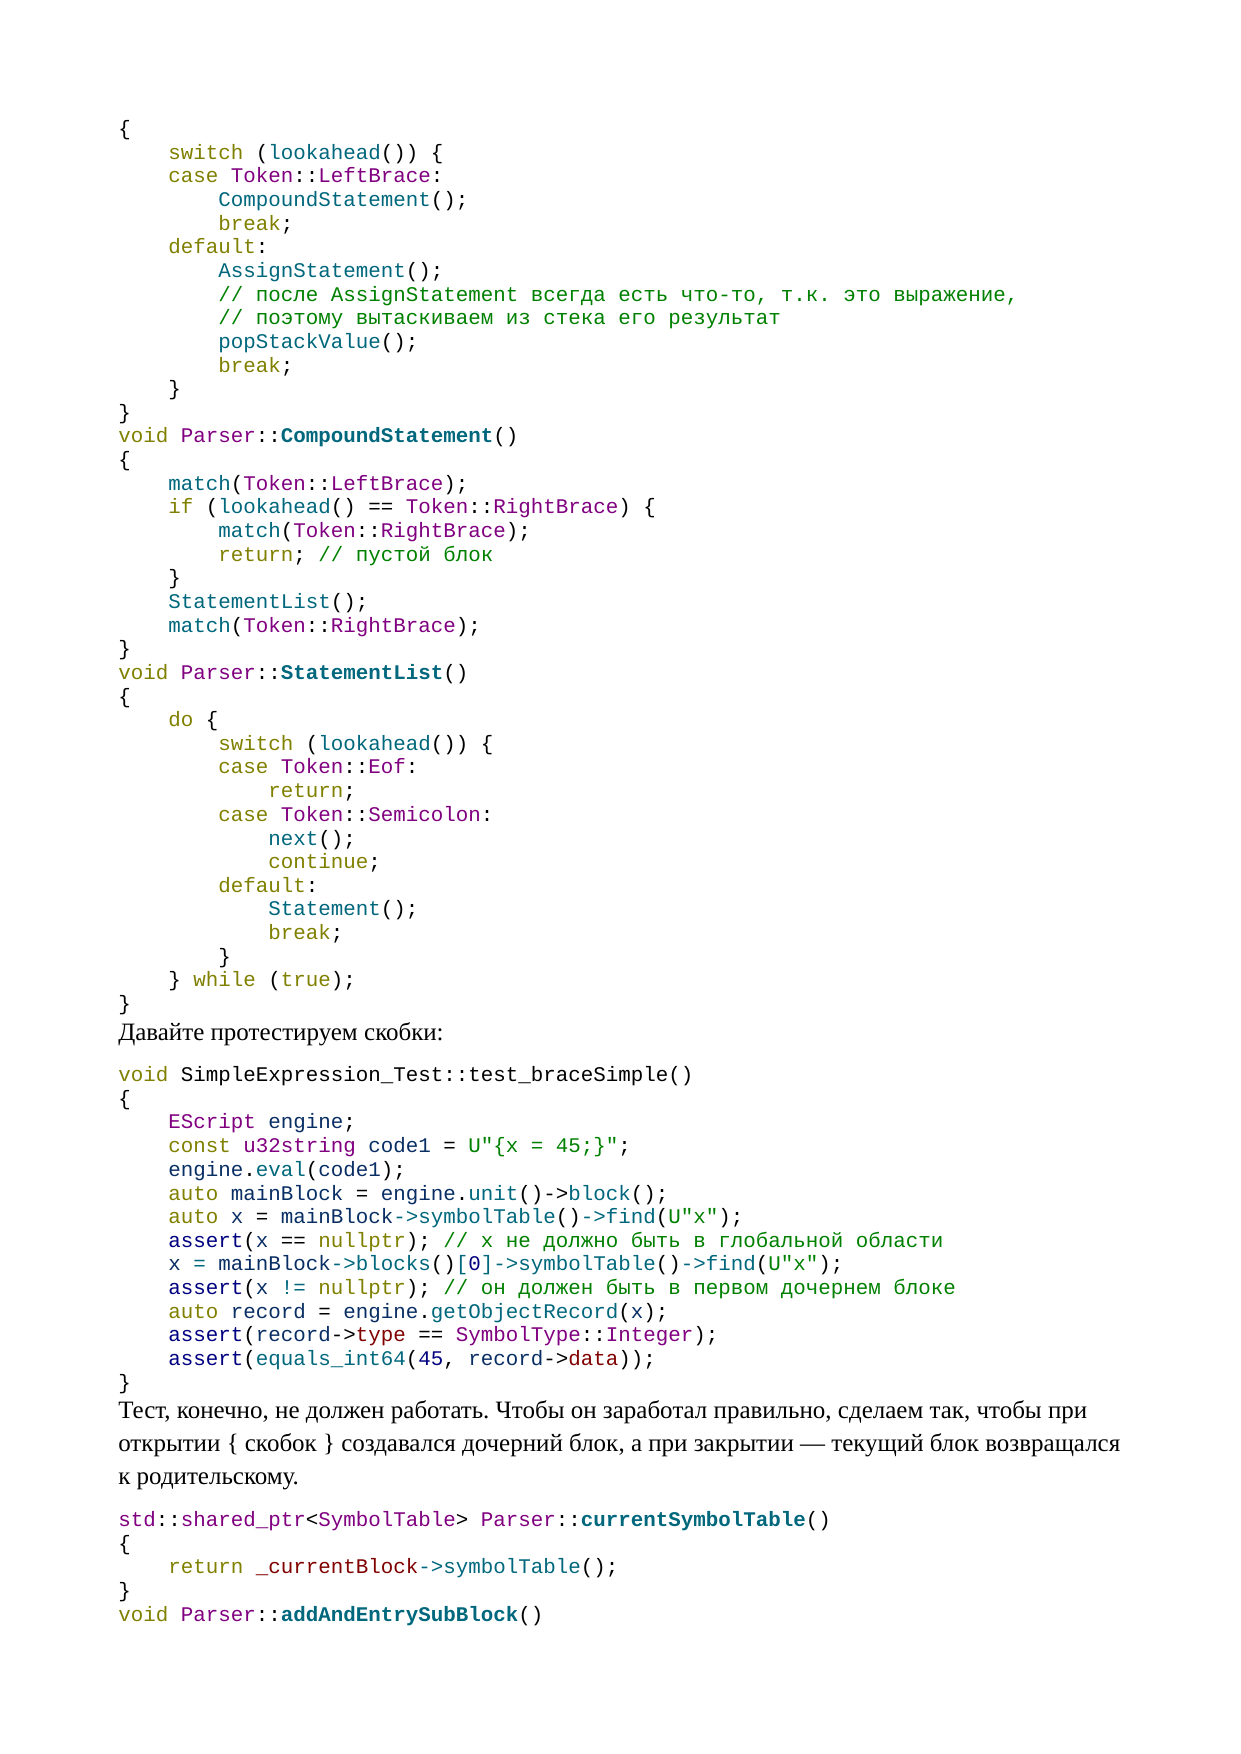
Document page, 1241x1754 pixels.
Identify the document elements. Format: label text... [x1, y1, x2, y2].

text auto mainBlock = engine.unit()->block(); [118, 1182, 1122, 1206]
text void SimpleExpression_Test::test_braceSimple() [118, 1064, 1122, 1088]
text auto x = mainBlock->symbolTable()->find(U"x"); [118, 1206, 1122, 1230]
text AssignStatement(); [118, 260, 1122, 284]
text } [118, 993, 1122, 1017]
text Statement(); [118, 898, 1122, 922]
text assert(equals_int64(45, record->data)); [118, 1348, 1122, 1372]
text void Parser::StatementList() [118, 662, 1122, 686]
text match(Token::RightBrace); [118, 520, 1122, 544]
text if (lookahead() == Token::RightBrace) { [118, 496, 1122, 520]
text return; // пустой блок [118, 544, 1122, 567]
text } [118, 567, 1122, 591]
text assert(x == nullptr); // x не должно быть в глобальной области [118, 1230, 1122, 1253]
text // после AssignStatement всегда есть что-то, т.к. это выражение, [118, 284, 1122, 307]
text engine.eval(code1); [118, 1159, 1122, 1182]
text { [118, 1088, 1122, 1112]
text StatementList(); [118, 591, 1122, 615]
text } [118, 1372, 1122, 1395]
text break; [118, 213, 1122, 236]
text void Parser::CompoundStatement() [118, 426, 1122, 449]
text next(); [118, 827, 1122, 851]
text continue; [118, 851, 1122, 875]
text { [118, 118, 1122, 142]
text } [118, 946, 1122, 969]
text EScript engine; [118, 1112, 1122, 1135]
text switch (lookahead()) { [118, 733, 1122, 757]
text break; [118, 354, 1122, 378]
text auto record = engine.getObjectRecord(x); [118, 1301, 1122, 1324]
text Тест, конечно, не должен работать. Чтобы он заработал правильно, сделаем так, чтобы при открытии { скобок } создавался дочерний блок, а при закрытии — текущий блок возвращался к родительскому. [118, 1395, 1122, 1490]
text match(Token::RightBrace); [118, 615, 1122, 638]
text default: [118, 236, 1122, 260]
text popStackValue(); [118, 331, 1122, 354]
text x = mainBlock->blocks()[0]->symbolTable()->find(U"x"); [118, 1253, 1122, 1277]
text // поэтому вытаскиваем из стека его результат [118, 307, 1122, 331]
text return; [118, 780, 1122, 804]
text const u32string code1 = U"{x = 45;}"; [118, 1135, 1122, 1159]
text Давайте протестируем скобки: [118, 1017, 1122, 1045]
text { [118, 1533, 1122, 1556]
text do { [118, 709, 1122, 733]
text { [118, 686, 1122, 709]
text assert(record->type == SymbolType::Integer); [118, 1324, 1122, 1348]
text } [118, 638, 1122, 662]
text default: [118, 875, 1122, 898]
text } [118, 1580, 1122, 1603]
text } [118, 402, 1122, 426]
text std::shared_ptr<SymbolTable> Parser::currentSymbolTable() [118, 1509, 1122, 1533]
text case Token::Eof: [118, 757, 1122, 780]
text break; [118, 922, 1122, 946]
text void Parser::addAndEntrySubBlock() [118, 1603, 1122, 1627]
text } [118, 378, 1122, 402]
text switch (lookahead()) { [118, 142, 1122, 165]
text case Token::LeftBrace: [118, 165, 1122, 189]
text } while (true); [118, 969, 1122, 993]
text return _currentBlock->symbolTable(); [118, 1556, 1122, 1580]
text CompoundStatement(); [118, 189, 1122, 213]
text assert(x != nullptr); // он должен быть в первом дочернем блоке [118, 1277, 1122, 1301]
text { [118, 449, 1122, 473]
text case Token::Semicolon: [118, 804, 1122, 827]
text match(Token::LeftBrace); [118, 473, 1122, 496]
